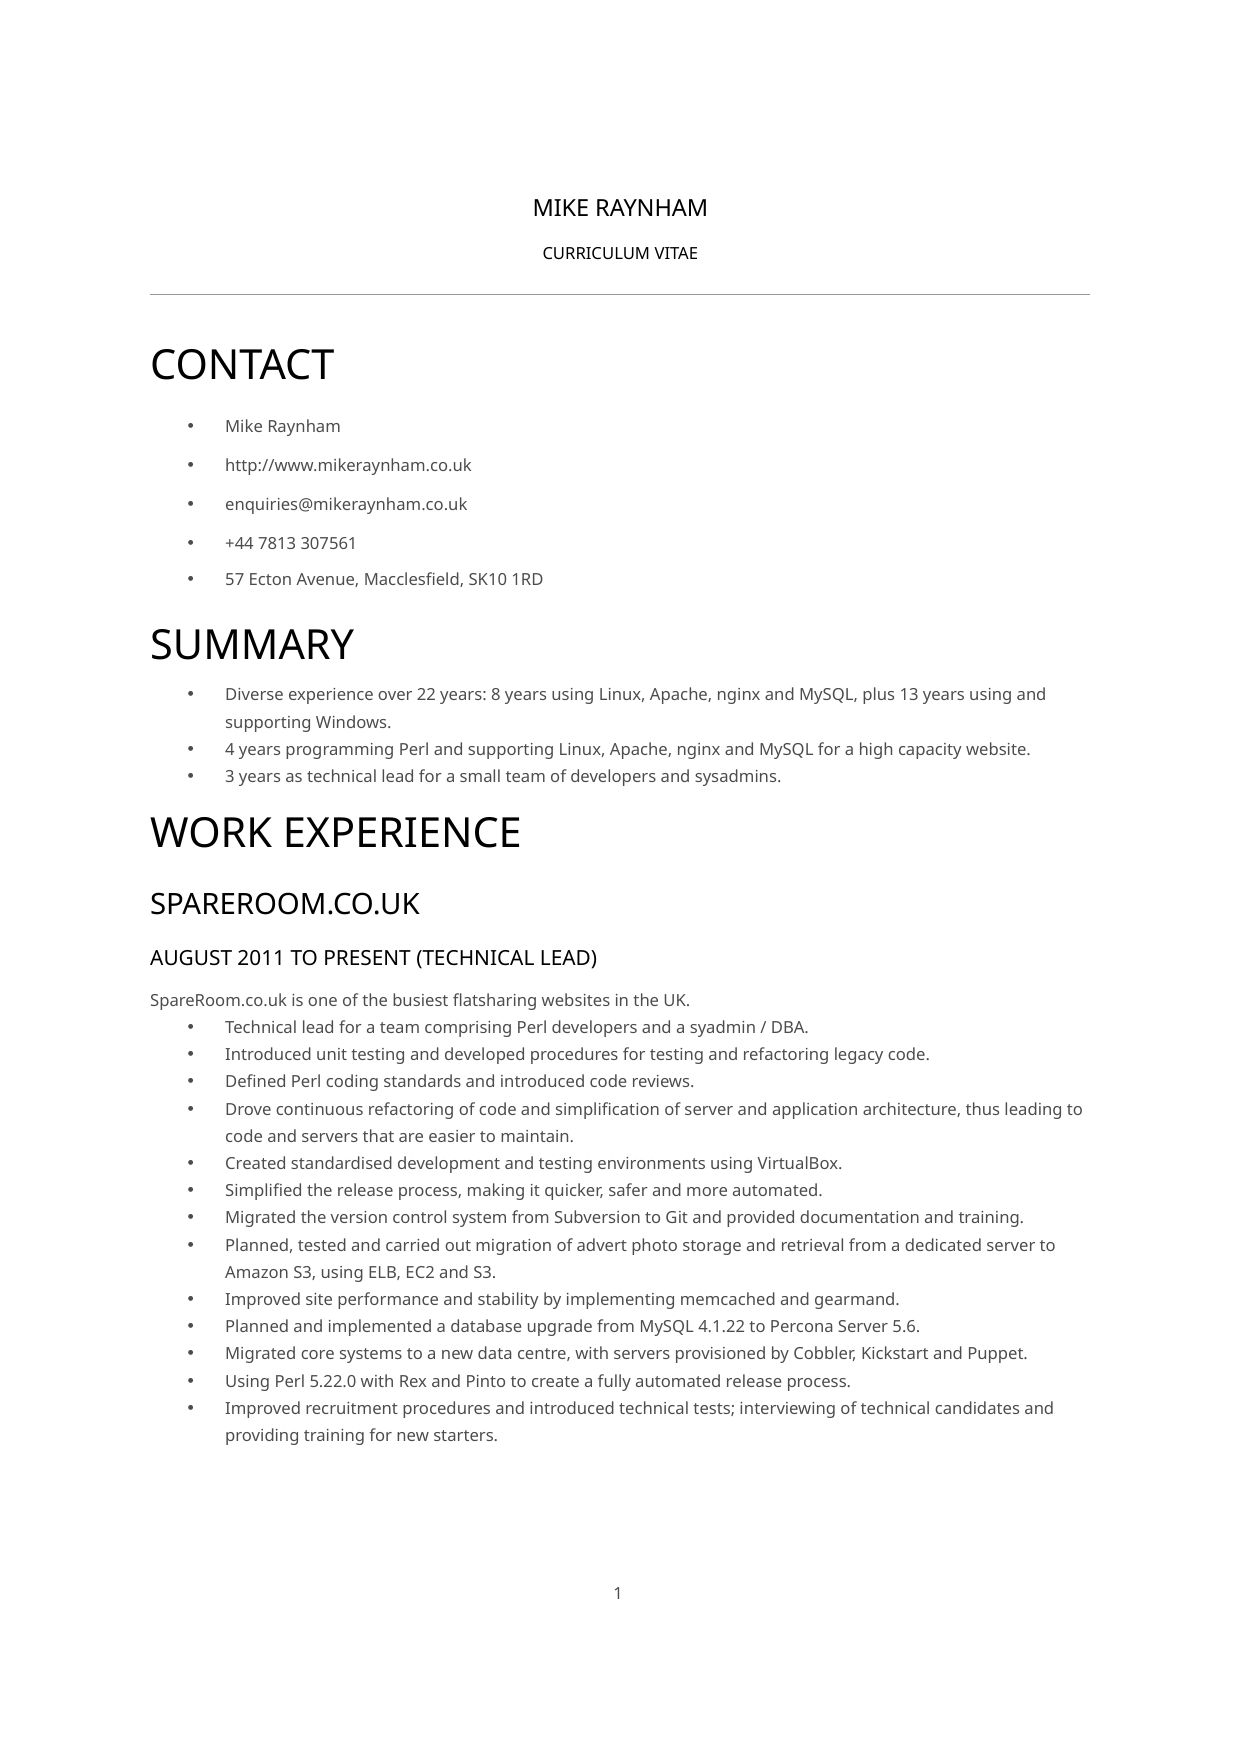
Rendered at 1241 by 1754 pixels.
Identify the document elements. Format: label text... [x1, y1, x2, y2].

list Improved recruitment procedures and introduced technical tests; interviewing of technical candidates and providing training for new starters. [187, 1396, 1090, 1446]
text SpareRoom.co.uk is one of the busiest flatsharing websites in the UK. [150, 988, 1090, 1011]
list Planned and implemented a database upgrade from MySQL 4.1.22 to Percona Server 5.6. [187, 1315, 1090, 1337]
list Drove continuous refactoring of code and simplification of server and application architecture, thus leading to code and servers that are easier to maintain. [187, 1097, 1090, 1147]
subtitle Contact [150, 335, 1090, 391]
list enquiries@mikeraynham.co.uk [187, 492, 1090, 515]
subtitle Work experience [150, 803, 1090, 860]
list Defined Perl coding standards and introduced code reviews. [187, 1070, 1090, 1093]
list http://www.mikeraynham.co.uk [187, 453, 1090, 476]
list Simplified the release process, making it quicker, safer and more automated. [187, 1179, 1090, 1202]
list Mike Raynham [187, 414, 1090, 437]
list Planned, tested and carried out migration of advert photo storage and retrieval from a dedicated server to Amazon S3, using ELB, EC2 and S3. [187, 1233, 1090, 1283]
subtitle Summary [150, 615, 1090, 672]
list +44 7813 307561 [187, 531, 1090, 554]
list Migrated core systems to a new data centre, with servers provisioned by Cobbler, Kickstart and Puppet. [187, 1342, 1090, 1365]
subtitle August 2011 to present (Technical Lead) [150, 943, 1090, 971]
list Migrated the version control system from Subversion to Git and provided documentation and training. [187, 1206, 1090, 1229]
subtitle SpareRoom.co.uk [150, 883, 1090, 923]
list Improved site performance and stability by implementing memcached and gearmand. [187, 1288, 1090, 1310]
list Using Perl 5.22.0 with Rex and Pinto to create a fully automated release process. [187, 1369, 1090, 1392]
list Diverse experience over 22 years: 8 years using Linux, Apache, nginx and MySQL, plus 13 years using and supporting Windows. [187, 683, 1090, 733]
list 4 years programming Perl and supporting Linux, Apache, nginx and MySQL for a high capacity website. [187, 737, 1090, 760]
list 3 years as technical lead for a small team of developers and sysadmins. [187, 764, 1090, 787]
list Created standardised development and testing environments using VirtualBox. [187, 1152, 1090, 1174]
list 57 Ecton Avenue, Macclesfield, SK10 1RD [187, 567, 1090, 590]
list Technical lead for a team comprising Perl developers and a syadmin / DBA. [187, 1016, 1090, 1038]
list Introduced unit testing and developed procedures for testing and refactoring legacy code. [187, 1043, 1090, 1066]
